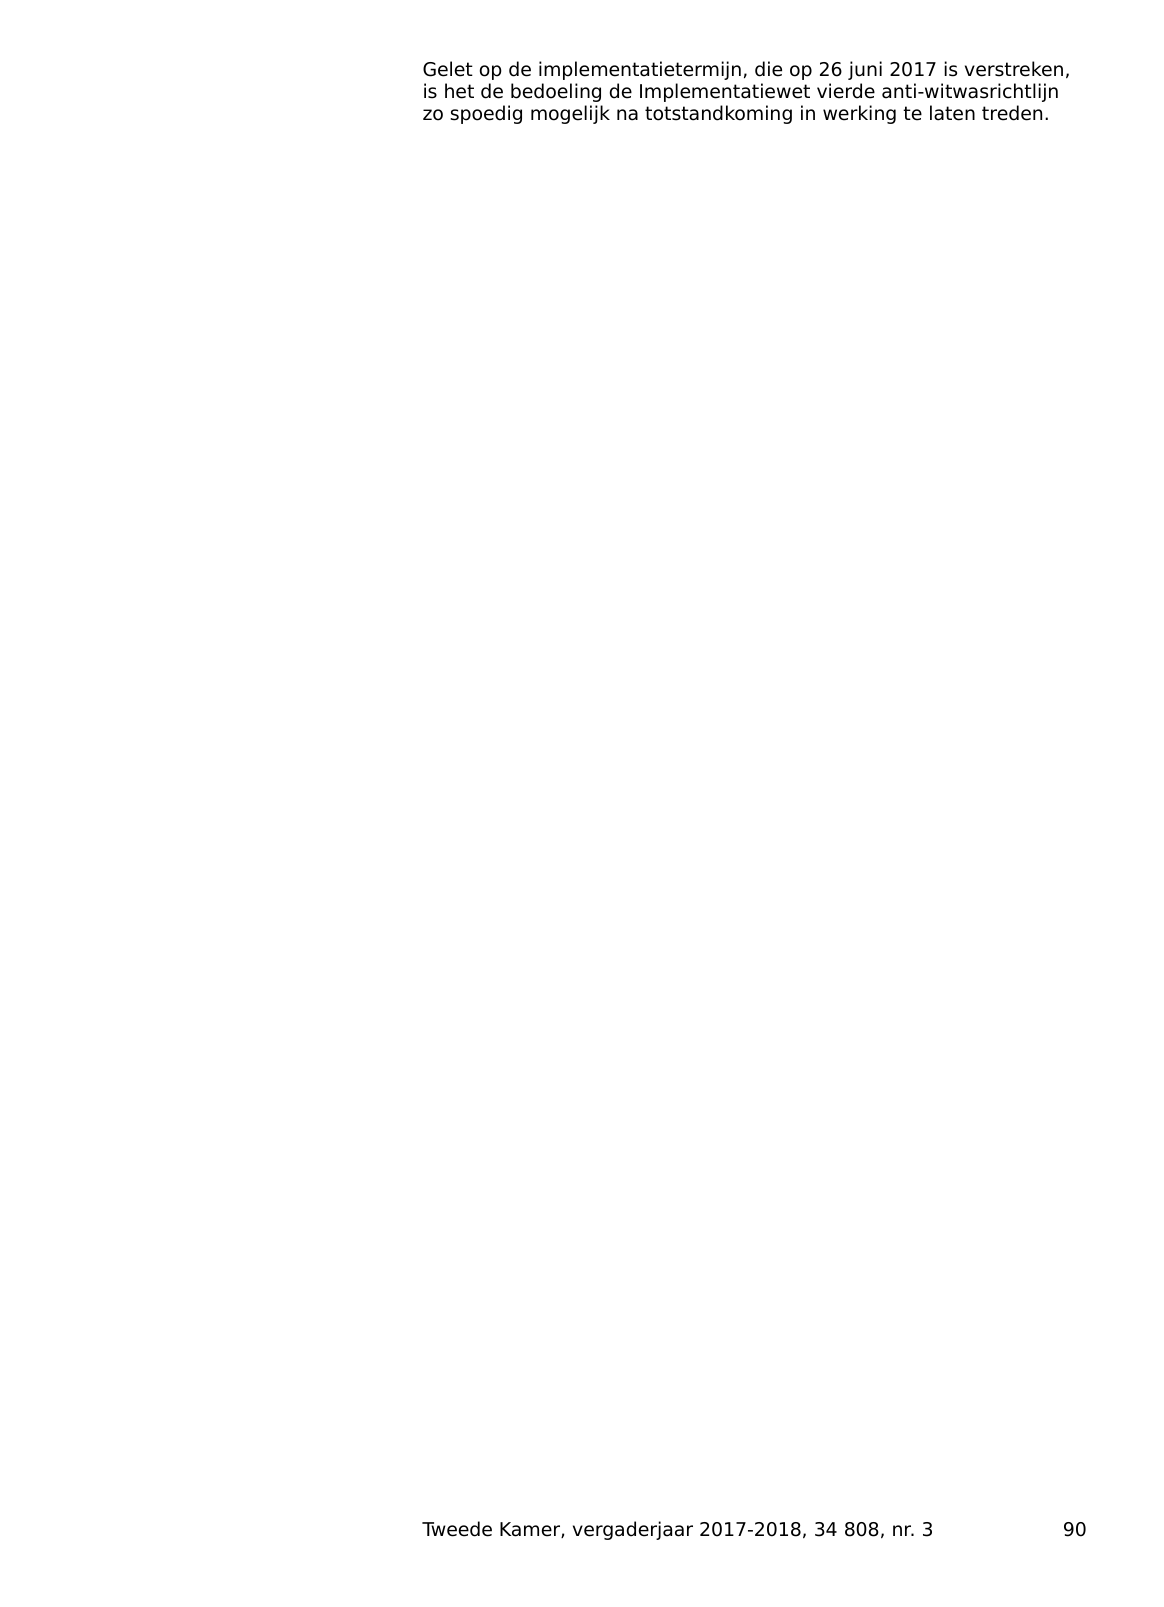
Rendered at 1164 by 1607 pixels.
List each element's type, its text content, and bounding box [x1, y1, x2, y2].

text Gelet op de implementatietermijn, die op 26 juni 2017 is verstreken, is het de bedoeling de Implementatiewet vierde anti-witwasrichtlijn zo spoedig mogelijk na totstandkoming in werking te laten treden. [422, 59, 1087, 125]
